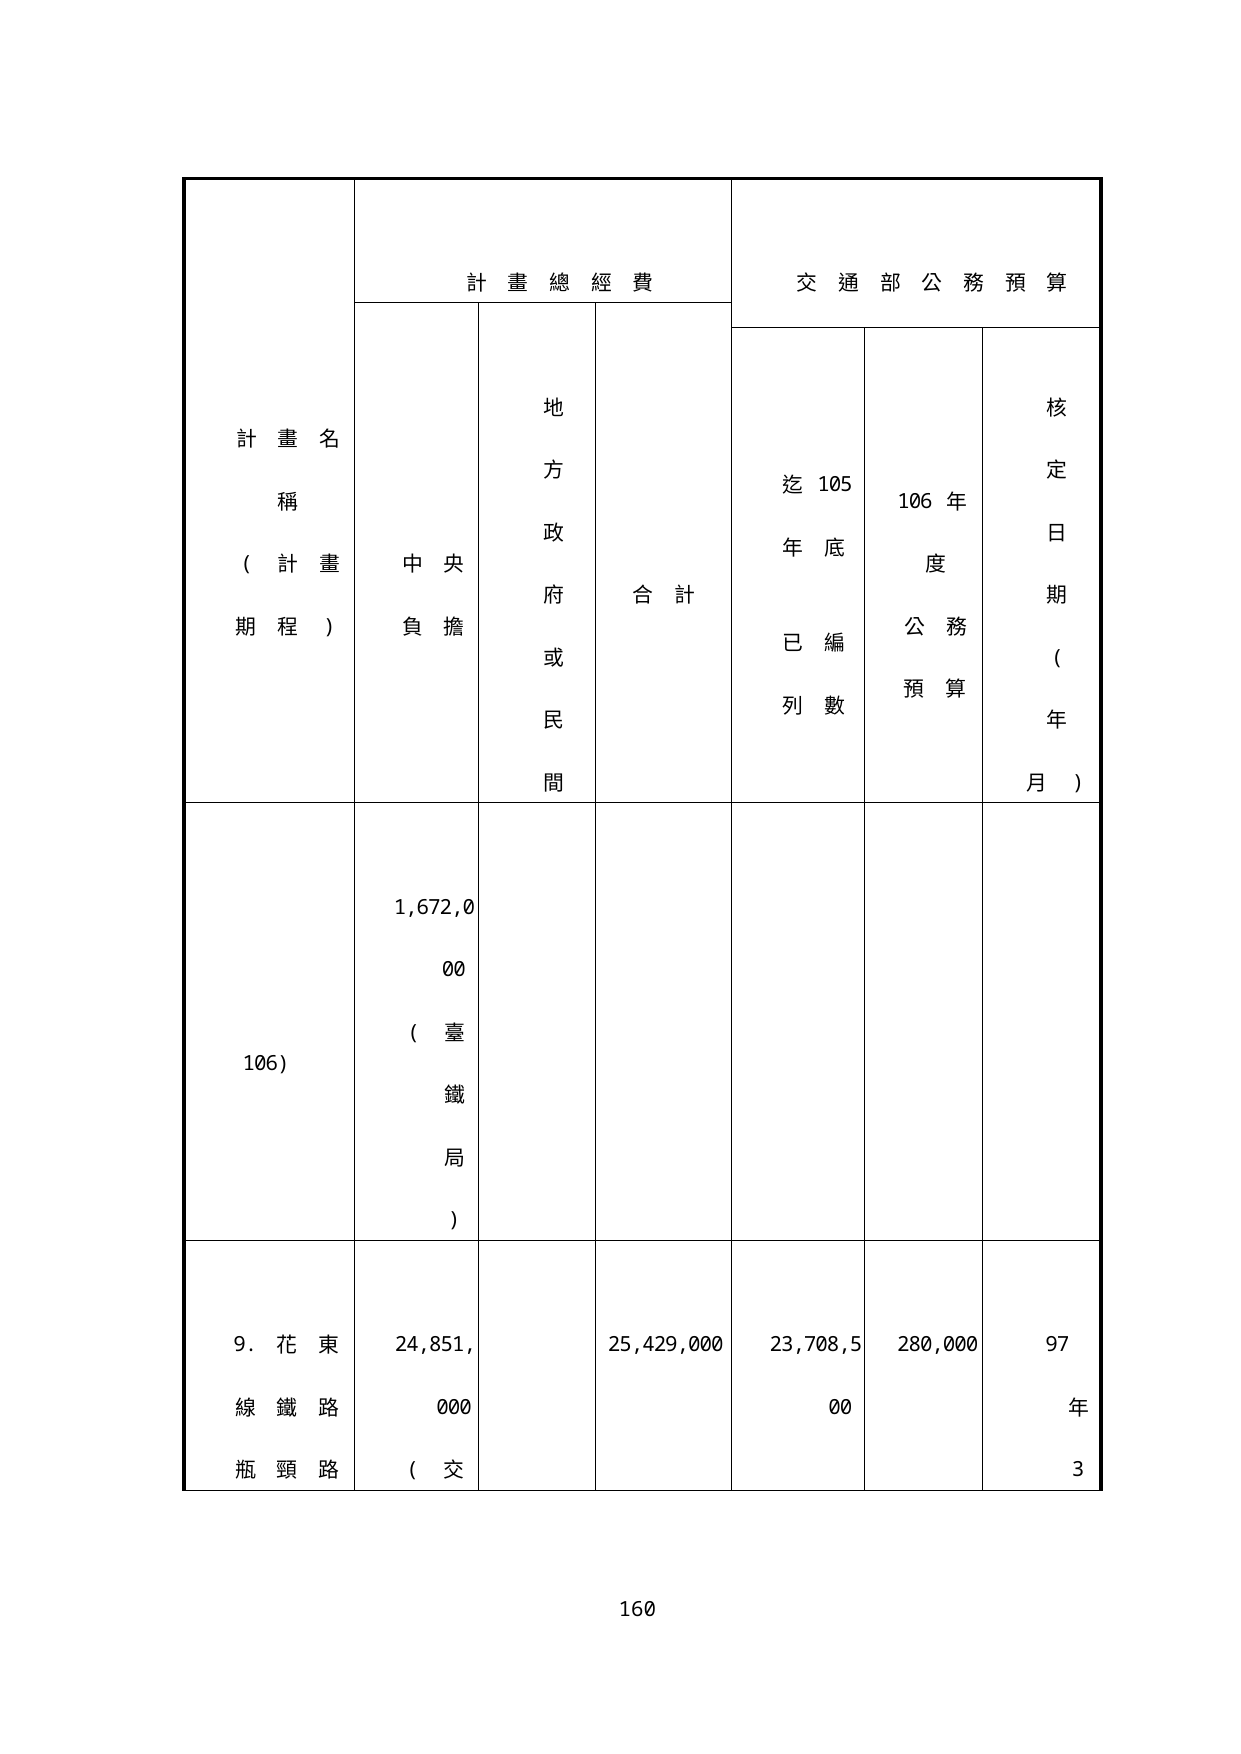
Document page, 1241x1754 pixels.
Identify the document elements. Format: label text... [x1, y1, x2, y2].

table_cell 106年度 公務預算 [865, 328, 982, 802]
table_cell [596, 803, 731, 1240]
table_cell 280,000 [865, 1241, 982, 1490]
table_cell - [865, 803, 982, 1240]
table_cell 中央負擔 [355, 303, 478, 802]
table_cell 106) [186, 803, 354, 1240]
table_cell 9.花東線鐵路瓶頸路 [186, 1241, 354, 1490]
table_cell [479, 1241, 595, 1490]
table_cell 24,851,000 (交 [355, 1241, 478, 1490]
table_cell 迄105年底 已編列數 [732, 328, 864, 802]
table_cell 地方政府或民間投資 [479, 303, 595, 802]
table_header 交通部公務預算編列情形 [732, 180, 1099, 327]
table_cell [732, 803, 864, 1240]
table_cell 核定日期 (年月) [983, 328, 1099, 802]
table_cell - [479, 803, 595, 1240]
table_cell 23,708,500 [732, 1241, 864, 1490]
table_cell 97年3 [983, 1241, 1099, 1490]
table_cell [983, 803, 1099, 1240]
table_header 計畫名稱 (計畫期程) [186, 180, 354, 802]
table_header 計畫總經費 [355, 180, 731, 302]
table_cell 合計 [596, 303, 731, 802]
table_cell 1,672,000 (臺鐵局) [355, 803, 478, 1240]
table_cell 25,429,000 [596, 1241, 731, 1490]
